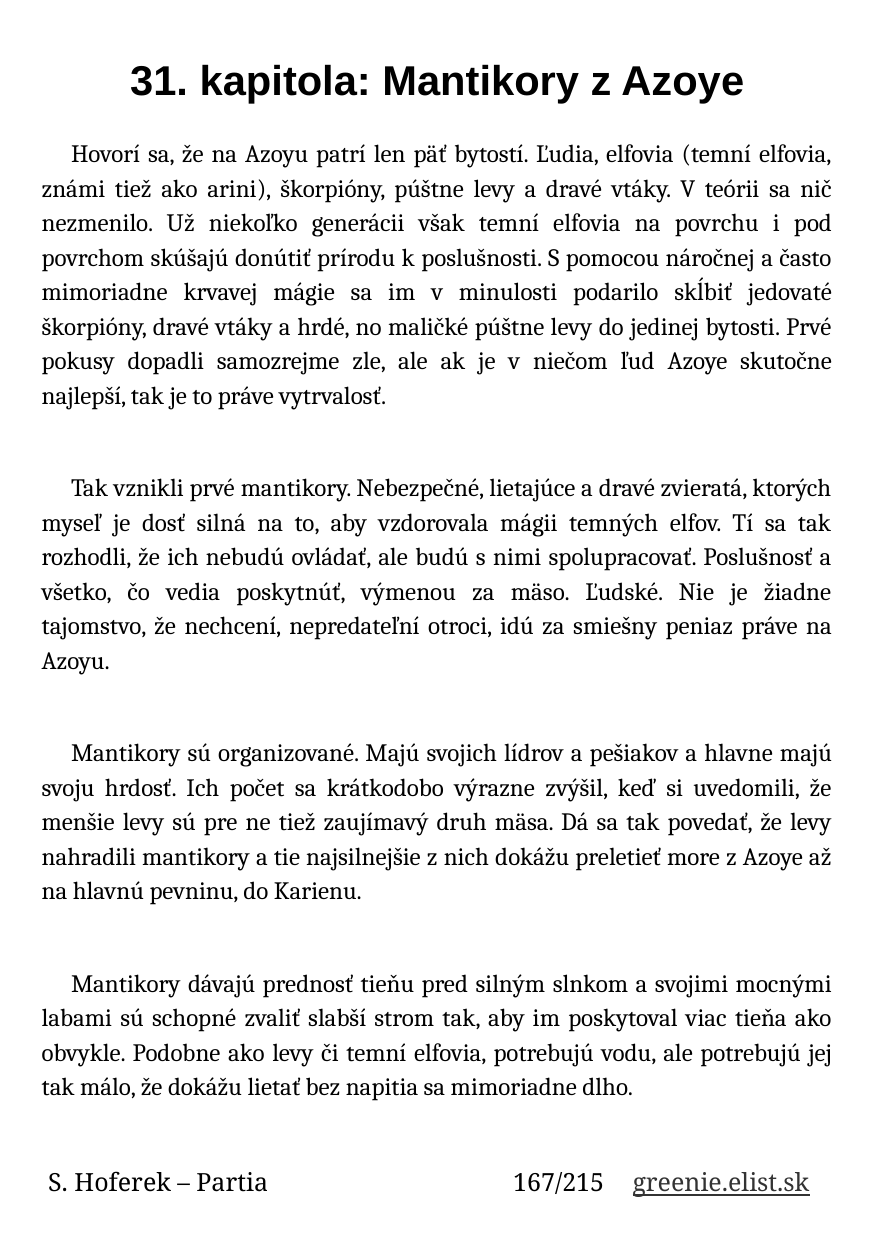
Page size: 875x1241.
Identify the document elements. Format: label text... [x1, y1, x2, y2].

text Tak vznikli prvé mantikory. Nebezpečné, lietajúce a dravé zvieratá, ktorých myseľ je dosť silná na to, aby vzdorovala mágii temných elfov. Tí sa tak rozhodli, že ich nebudú ovládať, ale budú s nimi spolupracovať. Poslušnosť a všetko, čo vedia poskytnúť, výmenou za mäso. Ľudské. Nie je žiadne tajomstvo, že nechcení, nepredateľní otroci, idú za smiešny peniaz práve na Azoyu. [41, 474, 833, 675]
text Mantikory dávajú prednosť tieňu pred silným slnkom a svojimi mocnými labami sú schopné zvaliť slabší strom tak, aby im poskytoval viac tieňa ako obvykle. Podobne ako levy či temní elfovia, potrebujú vodu, ale potrebujú jej tak málo, že dokážu lietať bez napitia sa mimoriadne dlho. [41, 969, 833, 1102]
text Mantikory sú organizované. Majú svojich lídrov a pešiakov a hlavne majú svoju hrdosť. Ich počet sa krátkodobo výrazne zvýšil, keď si uvedomili, že menšie levy sú pre ne tiež zaujímavý druh mäsa. Dá sa tak povedať, že levy nahradili mantikory a tie najsilnejšie z nich dokážu preletieť more z Azoye až na hlavnú pevninu, do Karienu. [41, 739, 833, 906]
text Hovorí sa, že na Azoyu patrí len päť bytostí. Ľudia, elfovia (temní elfovia, známi tiež ako arini), škorpióny, púštne levy a dravé vtáky. V teórii sa nič nezmenilo. Už niekoľko generácii však temní elfovia na povrchu i pod povrchom skúšajú donútiť prírodu k poslušnosti. S pomocou náročnej a často mimoriadne krvavej mágie sa im v minulosti podarilo skĺbiť jedovaté škorpióny, dravé vtáky a hrdé, no maličké púštne levy do jedinej bytosti. Prvé pokusy dopadli samozrejme zle, ale ak je v niečom ľud Azoye skutočne najlepší, tak je to práve vytrvalosť. [41, 140, 833, 410]
subtitle 31. kapitola: Mantikory z Azoye [41, 56, 833, 104]
